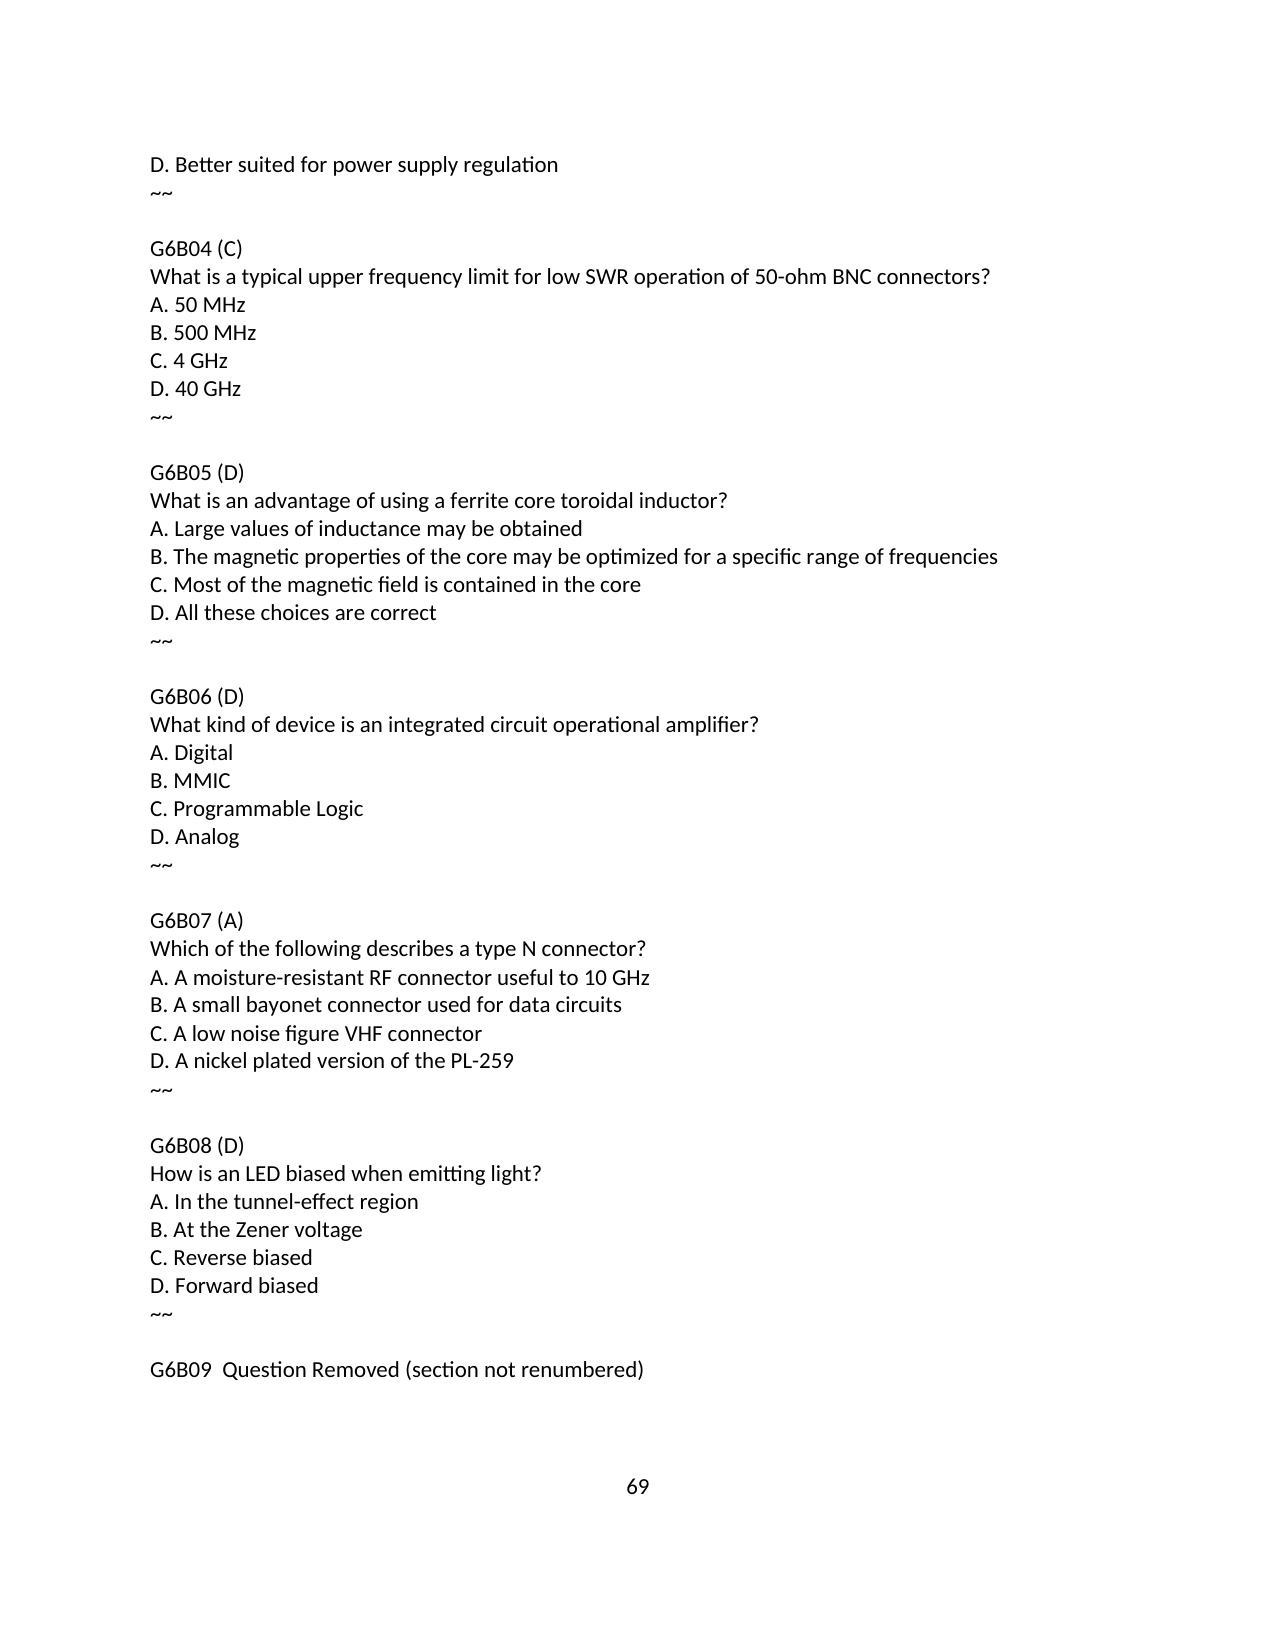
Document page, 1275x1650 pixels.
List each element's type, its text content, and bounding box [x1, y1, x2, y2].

text G6B08 (D) [150, 1131, 1125, 1159]
text C. Programmable Logic [150, 794, 1125, 822]
text ~~ [150, 626, 1125, 654]
text C. Most of the magnetic field is contained in the core [150, 570, 1125, 598]
text C. Reverse biased [150, 1243, 1125, 1271]
text ~~ [150, 1299, 1125, 1327]
text What is a typical upper frequency limit for low SWR operation of 50-ohm BNC connectors? [150, 262, 1125, 290]
text D. A nickel plated version of the PL-259 [150, 1047, 1125, 1075]
text A. 50 MHz [150, 290, 1125, 318]
text D. 40 GHz [150, 374, 1125, 402]
text G6B09 Question Removed (section not renumbered) [150, 1355, 1125, 1383]
text G6B05 (D) [150, 458, 1125, 486]
text ~~ [150, 851, 1125, 878]
text ~~ [150, 402, 1125, 430]
text A. In the tunnel-effect region [150, 1187, 1125, 1215]
text A. Large values of inductance may be obtained [150, 514, 1125, 542]
text G6B07 (A) [150, 907, 1125, 934]
text ~~ [150, 1075, 1125, 1103]
text C. 4 GHz [150, 346, 1125, 374]
text D. Forward biased [150, 1271, 1125, 1299]
text D. Analog [150, 822, 1125, 851]
text B. MMIC [150, 766, 1125, 794]
text D. Better suited for power supply regulation [150, 150, 1125, 178]
text What is an advantage of using a ferrite core toroidal inductor? [150, 486, 1125, 514]
text How is an LED biased when emitting light? [150, 1159, 1125, 1187]
text What kind of device is an integrated circuit operational amplifier? [150, 710, 1125, 738]
text G6B06 (D) [150, 682, 1125, 710]
text A. A moisture-resistant RF connector useful to 10 GHz [150, 963, 1125, 991]
text A. Digital [150, 738, 1125, 766]
text D. All these choices are correct [150, 598, 1125, 626]
text ~~ [150, 178, 1125, 206]
text B. 500 MHz [150, 318, 1125, 346]
text Which of the following describes a type N connector? [150, 934, 1125, 963]
text B. At the Zener voltage [150, 1215, 1125, 1243]
text B. The magnetic properties of the core may be optimized for a specific range of frequencies [150, 542, 1125, 570]
text C. A low noise figure VHF connector [150, 1019, 1125, 1047]
text B. A small bayonet connector used for data circuits [150, 991, 1125, 1019]
text G6B04 (C) [150, 234, 1125, 262]
